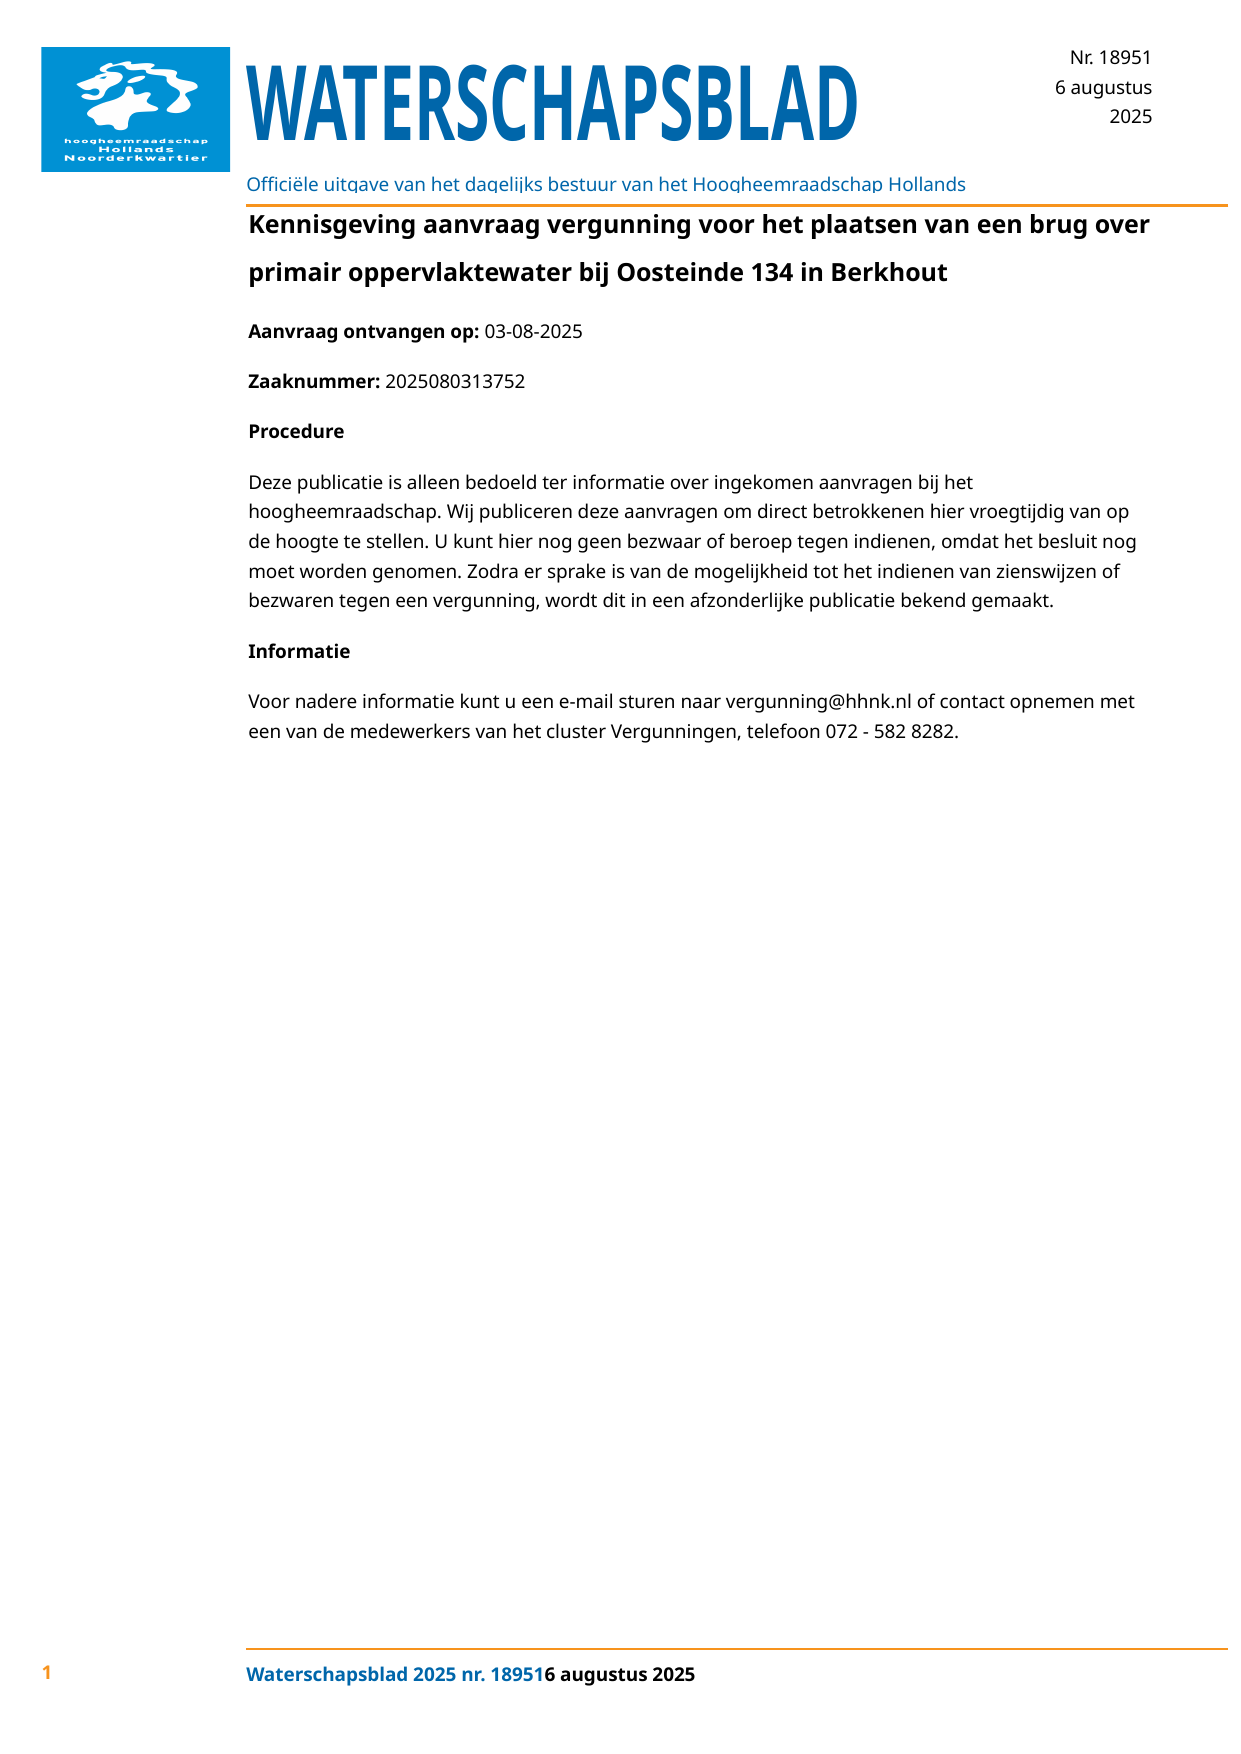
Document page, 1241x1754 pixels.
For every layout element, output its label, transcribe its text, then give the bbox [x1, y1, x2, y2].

text Procedure [248, 419, 1152, 444]
picture [88, 87, 157, 130]
picture [78, 64, 122, 99]
text Voor nadere informatie kunt u een e-mail sturen naar vergunning@hhnk.nl of contact opnemen met een van de medewerkers van het cluster Vergunningen, telefoon 072 - 582 8282. [248, 688, 1152, 744]
text Kennisgeving aanvraag vergunning voor het plaatsen van een brug over primair oppervlaktewater bij Oosteinde 134 in Berkhout [248, 207, 1152, 288]
picture [129, 76, 144, 82]
text Deze publicatie is alleen bedoeld ter informatie over ingekomen aanvragen bij het hoogheemraadschap. Wij publiceren deze aanvragen om direct betrokkenen hier vroegtijdig van op de hoogte te stellen. U kunt hier nog geen bezwaar of beroep tegen indienen, omdat het besluit nog moet worden genomen. Zodra er sprake is van de mogelijkheid tot het indienen van zienswijzen of bezwaren tegen een vergunning, wordt dit in een afzonderlijke publicatie bekend gemaakt. [248, 469, 1152, 613]
picture [118, 62, 197, 112]
text Informatie [248, 638, 1152, 664]
text Aanvraag ontvangen op: 03-08-2025 [248, 318, 1152, 344]
text Zaaknummer: 2025080313752 [248, 368, 1152, 394]
